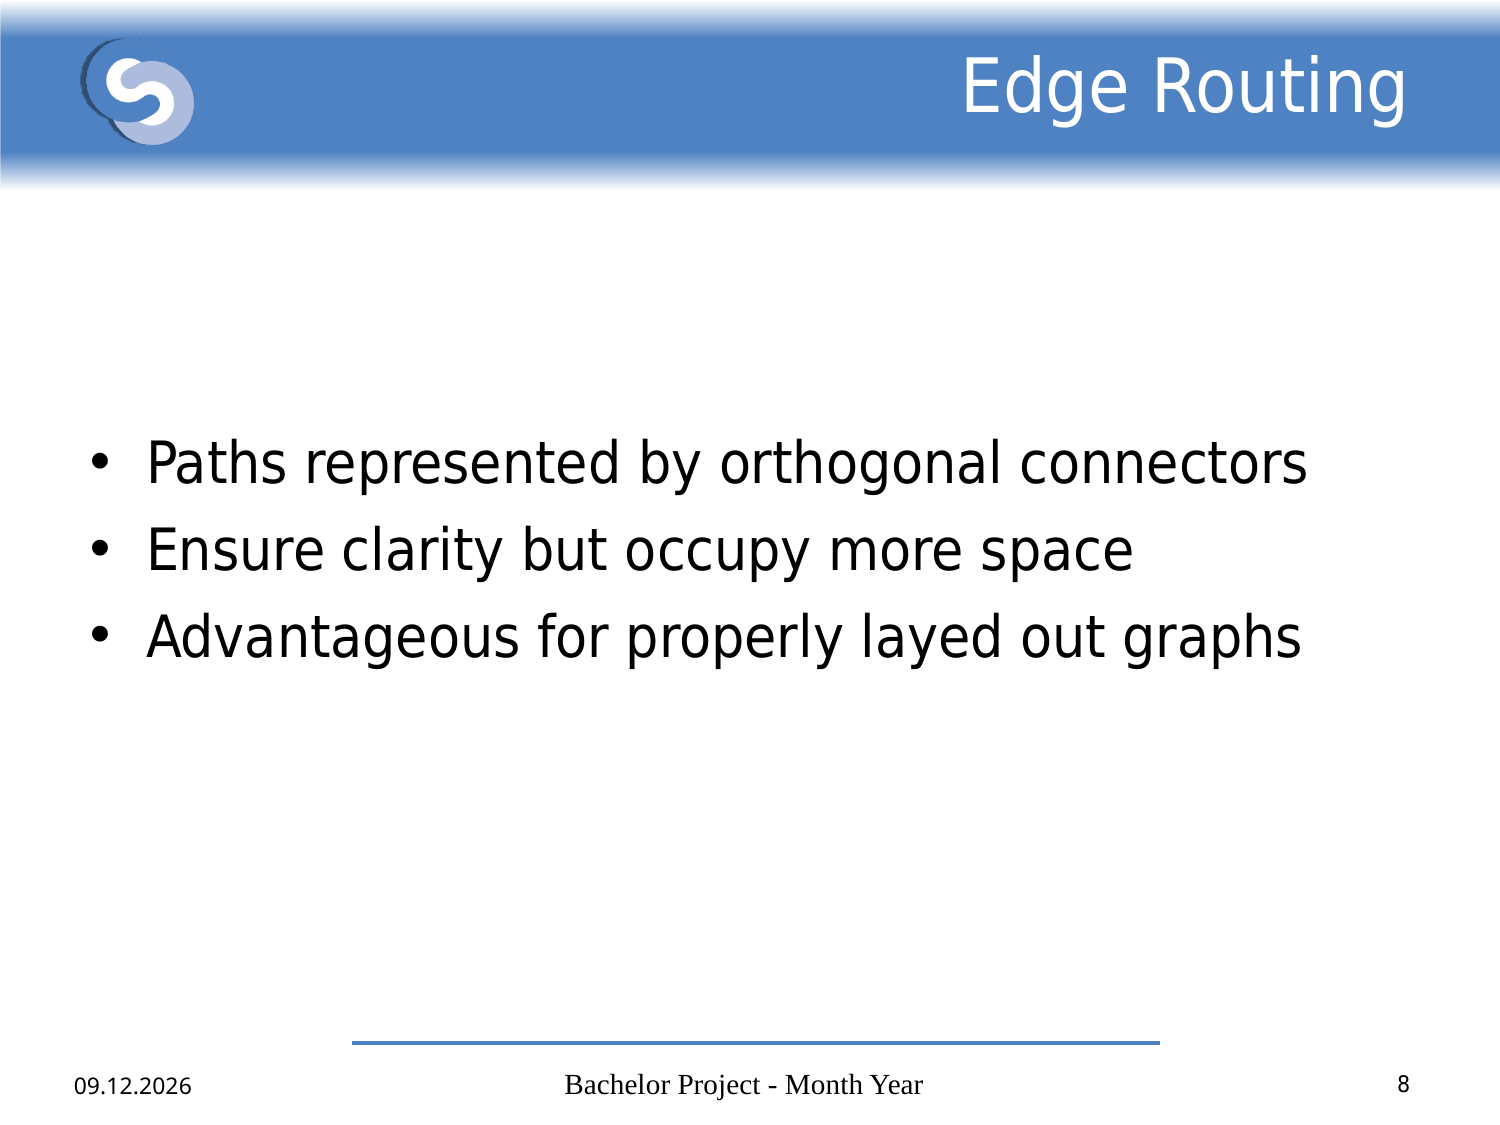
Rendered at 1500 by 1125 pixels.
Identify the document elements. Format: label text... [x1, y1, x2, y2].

title Edge Routing [199, 11, 1425, 155]
list Paths represented by orthogonal connectors Ensure clarity but occupy more space Advantageous for properly layed out graphs [75, 213, 1426, 882]
picture [0, 0, 1500, 189]
